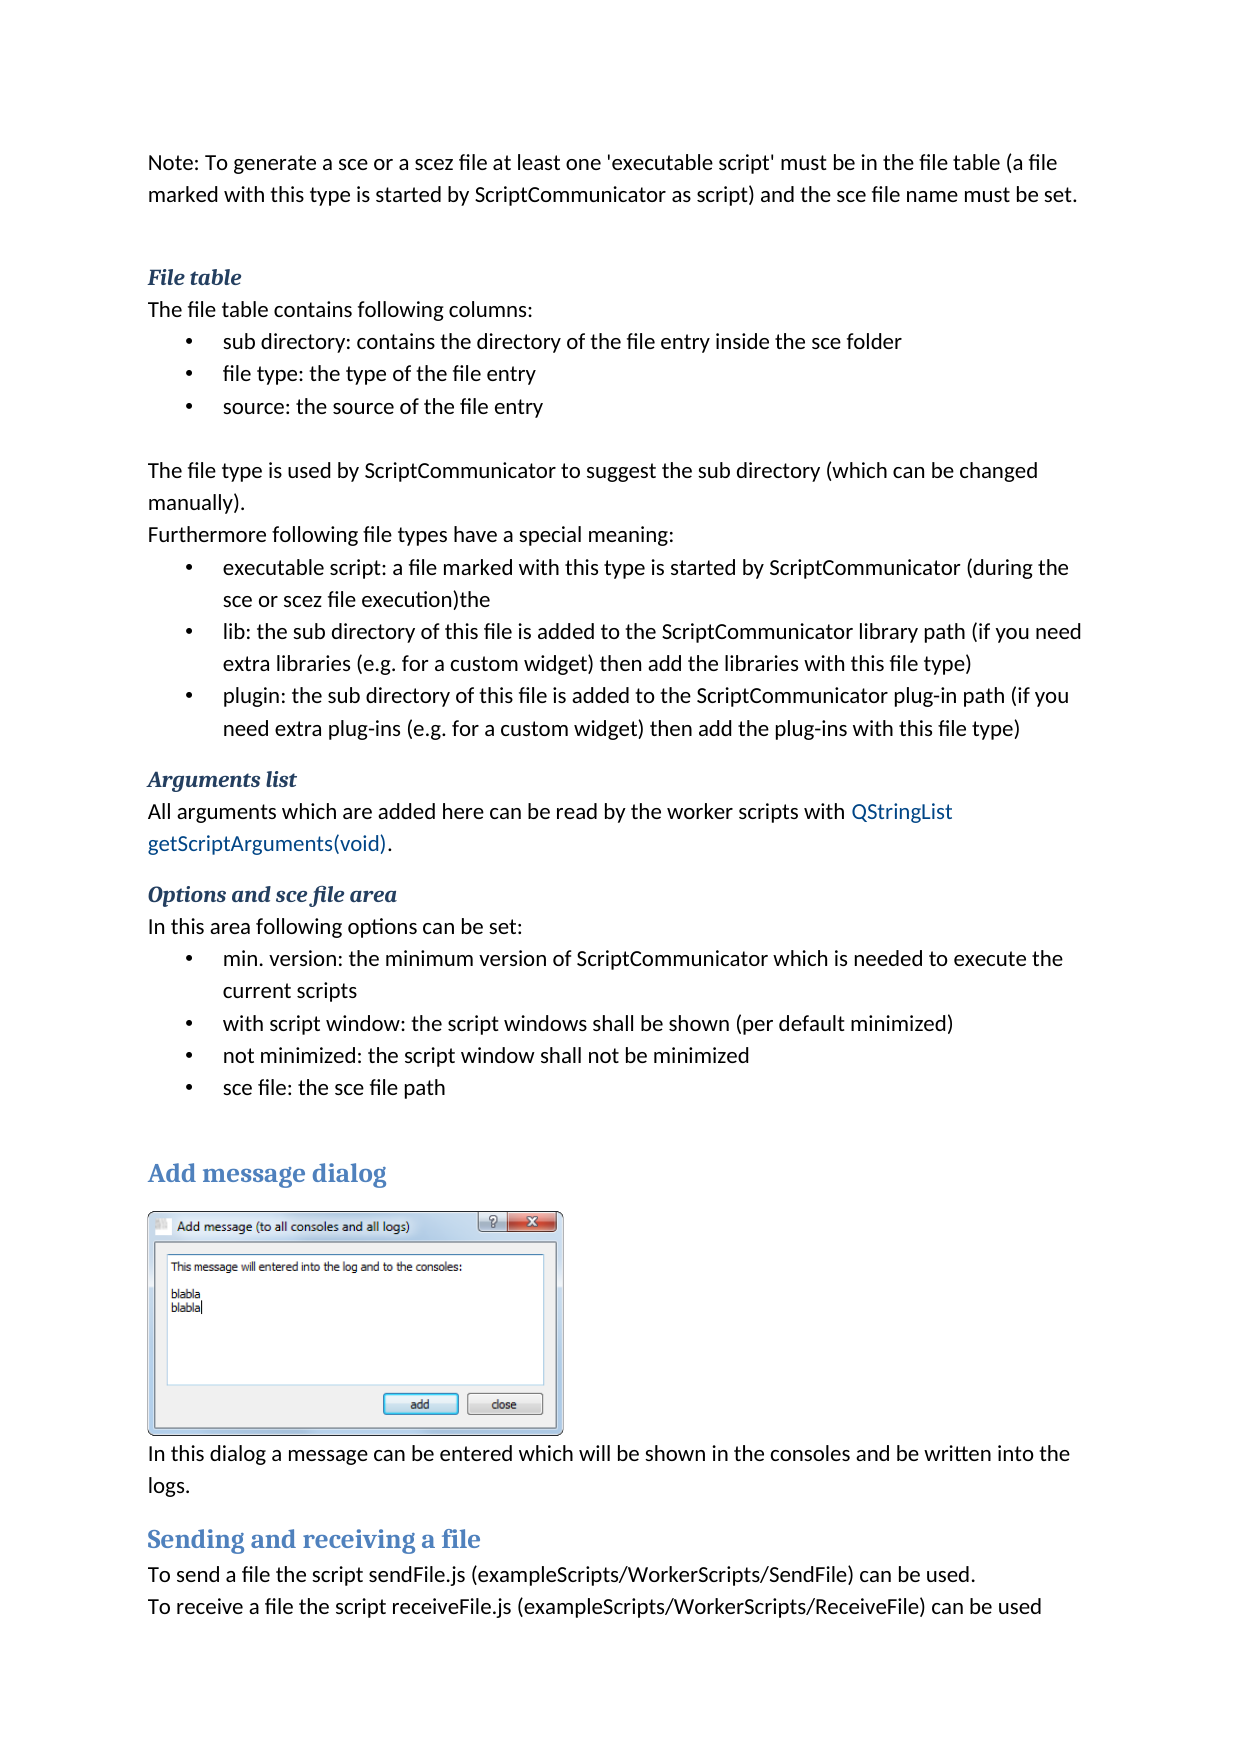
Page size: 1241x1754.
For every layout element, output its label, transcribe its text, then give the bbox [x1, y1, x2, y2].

list executable script: a file marked with this type is started by ScriptCommunicator (during the sce or scez file execution)the [185, 553, 1093, 613]
text The file type is used by ScriptCommunicator to suggest the sub directory (which can be changed manually). [148, 456, 1093, 516]
list with script window: the script windows shall be shown (per default minimized) [185, 1009, 1093, 1037]
list file type: the type of the file entry [185, 359, 1093, 388]
list min. version: the minimum version of ScriptCommunicator which is needed to execute the current scripts [185, 944, 1093, 1005]
text To receive a file the script receiveFile.js (exampleScripts/WorkerScripts/ReceiveFile) can be used [148, 1592, 1093, 1620]
subtitle Sending and receiving a file [148, 1524, 1093, 1556]
list sce file: the sce file path [185, 1073, 1093, 1101]
text In this area following options can be set: [148, 912, 1093, 940]
subtitle Add message dialog [148, 1158, 1093, 1189]
text All arguments which are added here can be read by the worker scripts with QStringList getScriptArguments(void). [148, 797, 1093, 857]
text The file table contains following columns: [148, 295, 1093, 323]
list plugin: the sub directory of this file is added to the ScriptCommunicator plug-in path (if you need extra plug-ins (e.g. for a custom widget) then add the plug-ins with this file type) [185, 681, 1093, 742]
text To send a file the script sendFile.js (exampleScripts/WorkerScripts/SendFile) can be used. [148, 1560, 1093, 1588]
list not minimized: the script window shall not be minimized [185, 1041, 1093, 1069]
list Note: To generate a sce or a scez file at least one 'executable script' must be in the file table (a file marked with this type is started by ScriptCommunicator as script) and the sce file name must be set. [148, 148, 1093, 208]
list source: the source of the file entry [185, 392, 1093, 420]
text In this dialog a message can be entered which will be shown in the consoles and be written into the logs. [148, 1194, 1093, 1499]
subtitle File table [148, 265, 1093, 291]
list sub directory: contains the directory of the file entry inside the sce folder [185, 327, 1093, 355]
picture [147, 1211, 564, 1436]
subtitle Options and sce file area [148, 882, 1093, 908]
text Furthermore following file types have a special meaning: [148, 521, 1093, 548]
subtitle Arguments list [148, 767, 1093, 793]
list lib: the sub directory of this file is added to the ScriptCommunicator library path (if you need extra libraries (e.g. for a custom widget) then add the libraries with this file type) [185, 617, 1093, 677]
